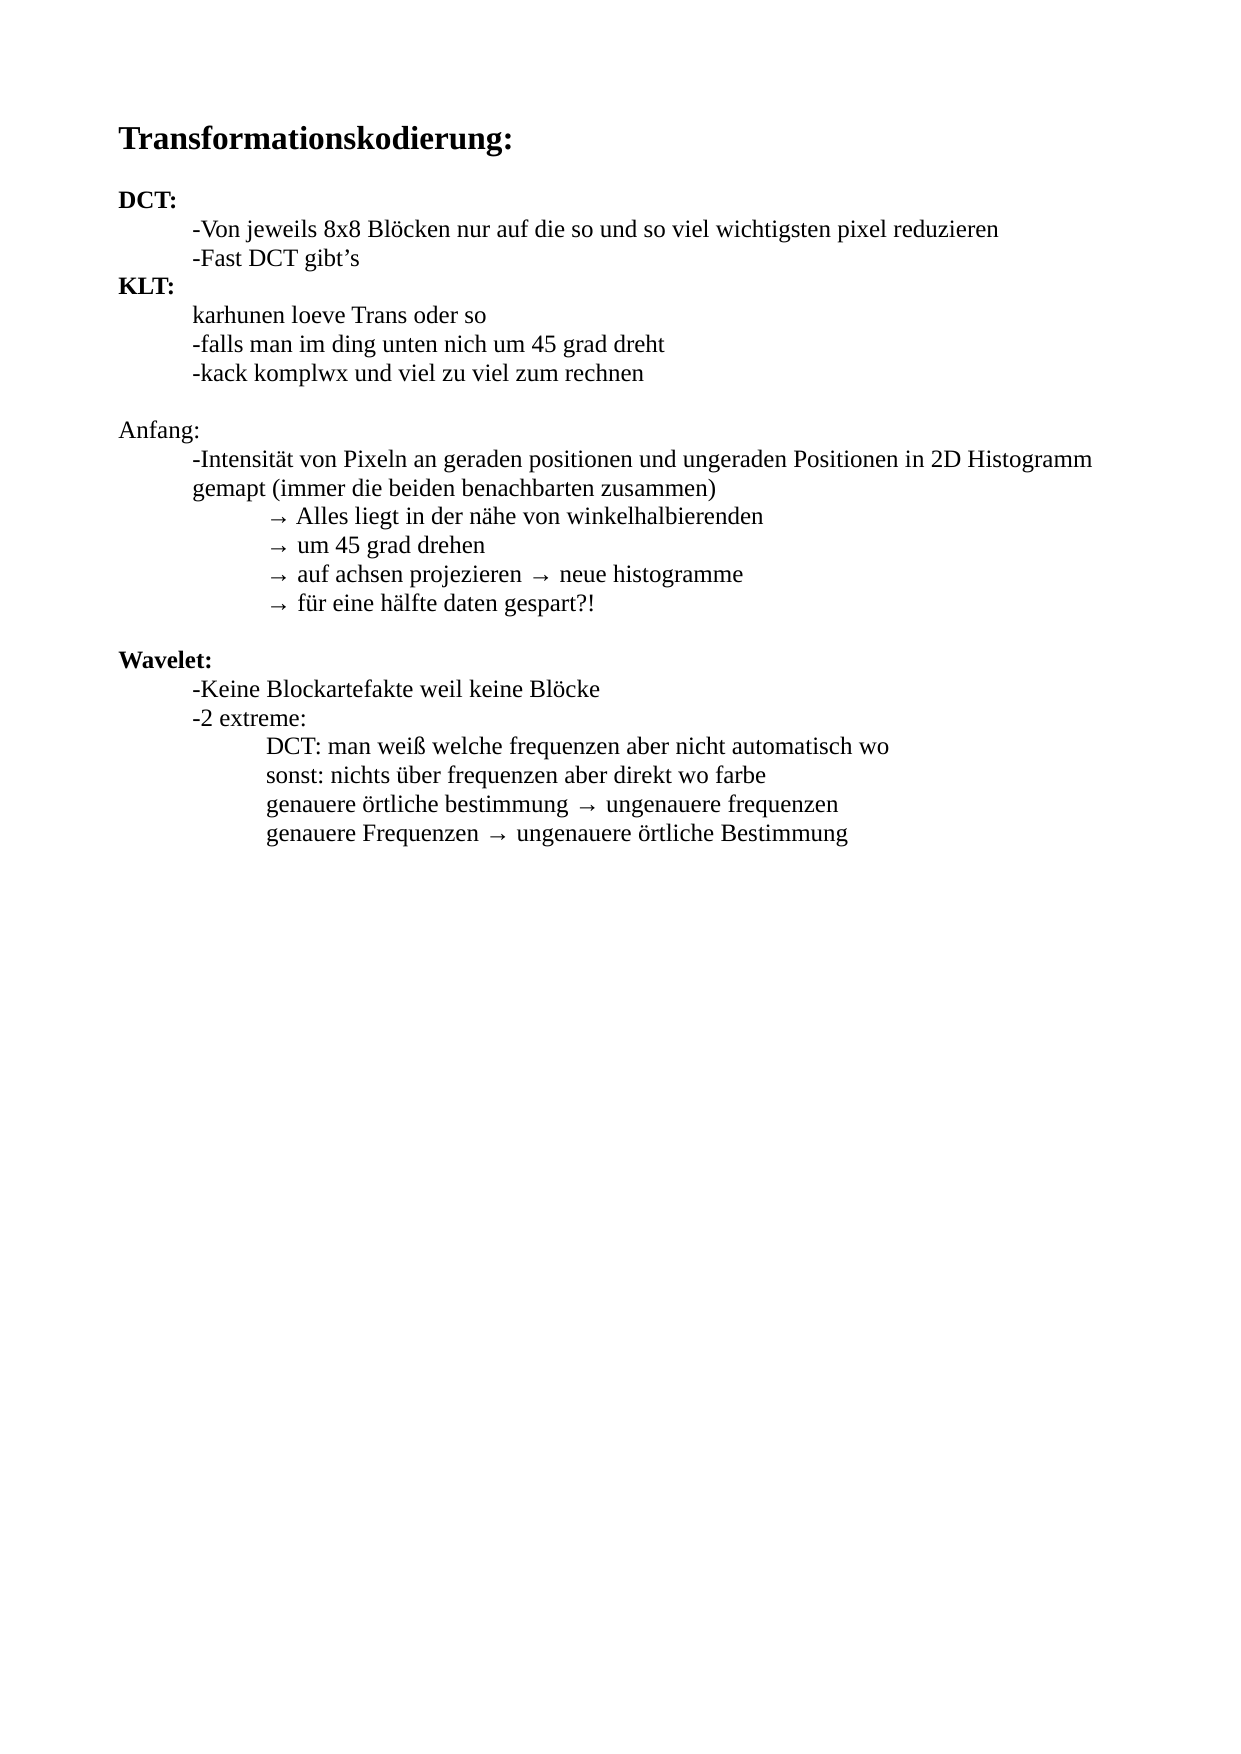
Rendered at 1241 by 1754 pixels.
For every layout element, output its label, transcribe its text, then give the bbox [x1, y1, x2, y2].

text -kack komplwx und viel zu viel zum rechnen [118, 358, 1122, 386]
text KLT: [118, 271, 1122, 300]
text Transformationskodierung: [118, 118, 1122, 156]
text → um 45 grad drehen [118, 530, 1122, 559]
text sonst: nichts über frequenzen aber direkt wo farbe [118, 760, 1122, 789]
text DCT: man weiß welche frequenzen aber nicht automatisch wo [118, 731, 1122, 760]
text -Keine Blockartefakte weil keine Blöcke [118, 674, 1122, 703]
text → Alles liegt in der nähe von winkelhalbierenden [118, 501, 1122, 530]
text -Intensität von Pixeln an geraden positionen und ungeraden Positionen in 2D Histogramm gemapt (immer die beiden benachbarten zusammen) [118, 444, 1122, 501]
text karhunen loeve Trans oder so [118, 300, 1122, 329]
text -Fast DCT gibt’s [118, 243, 1122, 271]
text Wavelet: [118, 645, 1122, 674]
text -falls man im ding unten nich um 45 grad dreht [118, 329, 1122, 358]
text → für eine hälfte daten gespart?! [118, 588, 1122, 616]
text genauere örtliche bestimmung → ungenauere frequenzen [118, 789, 1122, 818]
text -2 extreme: [118, 703, 1122, 731]
text → auf achsen projezieren → neue histogramme [118, 559, 1122, 588]
text -Von jeweils 8x8 Blöcken nur auf die so und so viel wichtigsten pixel reduzieren [118, 214, 1122, 243]
text genauere Frequenzen → ungenauere örtliche Bestimmung [118, 818, 1122, 846]
text Anfang: [118, 415, 1122, 444]
text DCT: [118, 185, 1122, 214]
